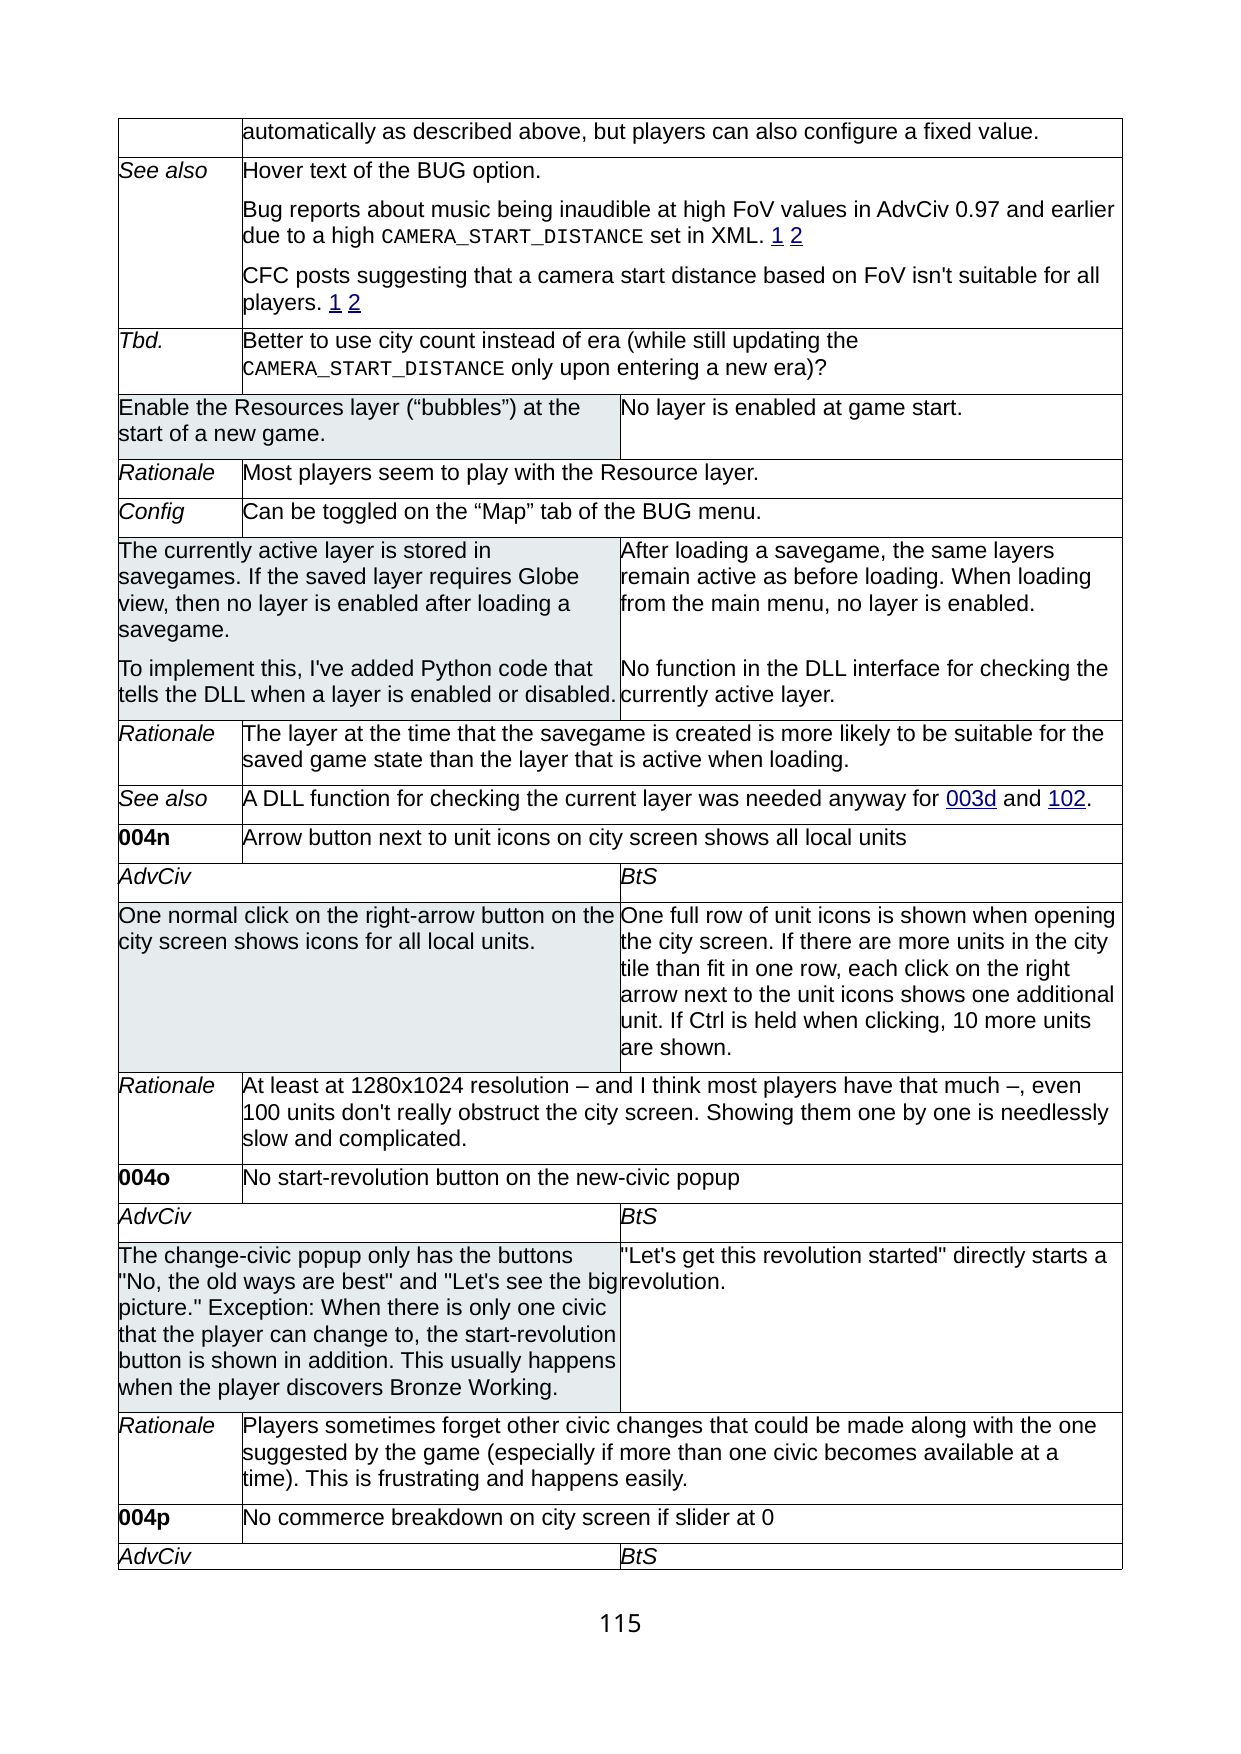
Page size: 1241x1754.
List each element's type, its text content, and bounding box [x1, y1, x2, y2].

table_cell Rationale [119, 460, 242, 498]
table_cell AdvCiv [119, 1204, 620, 1242]
table_cell Most players seem to play with the Resource layer. [243, 460, 1122, 498]
table_cell BtS [621, 1544, 1122, 1569]
table_cell Arrow button next to unit icons on city screen shows all local units [243, 825, 1122, 863]
table_cell Hover text of the BUG option. Bug reports about music being inaudible at high FoV values in AdvCiv 0.97 and earlier due to a high CAMERA_START_DISTANCE set in XML. 1 2 CFC posts suggesting that a camera start distance based on FoV isn't suitable for all players. 1 2 [243, 158, 1122, 327]
table_cell The change-civic popup only has the buttons "No, the old ways are best" and "Let's see the big picture." Exception: When there is only one civic that the player can change to, the start-revolution button is shown in addition. This usually happens when the player discovers Bronze Working. [119, 1243, 620, 1412]
table_cell One full row of unit icons is shown when opening the city screen. If there are more units in the city tile than fit in one row, each click on the right arrow next to the unit icons shows one additional unit. If Ctrl is held when clicking, 10 more units are shown. [621, 903, 1122, 1072]
table_cell No layer is enabled at game start. [621, 395, 1122, 459]
table_cell See also [119, 158, 242, 327]
table_cell See also [119, 786, 242, 824]
table_cell Can be toggled on the “Map” tab of the BUG menu. [243, 499, 1122, 537]
table_cell AdvCiv [119, 1544, 620, 1569]
table_cell The currently active layer is stored in savegames. If the saved layer requires Globe view, then no layer is enabled after loading a savegame. To implement this, I've added Python code that tells the DLL when a layer is enabled or disabled. [119, 538, 620, 720]
table_cell Enable the Resources layer (“bubbles”) at the start of a new game. [119, 395, 620, 459]
table_cell One normal click on the right-arrow button on the city screen shows icons for all local units. [119, 903, 620, 1072]
table_cell No start-revolution button on the new-civic popup [243, 1165, 1122, 1203]
table_cell BtS [621, 864, 1122, 902]
table_cell After loading a savegame, the same layers remain active as before loading. When loading from the main menu, no layer is enabled. No function in the DLL interface for checking the currently active layer. [621, 538, 1122, 720]
table_cell Rationale [119, 721, 242, 785]
table_cell Rationale [119, 1413, 242, 1504]
table_cell Config [119, 499, 242, 537]
table_cell AdvCiv [119, 864, 620, 902]
table_cell The layer at the time that the savegame is created is more likely to be suitable for the saved game state than the layer that is active when loading. [243, 721, 1122, 785]
table_cell Better to use city count instead of era (while still updating the CAMERA_START_DISTANCE only upon entering a new era)? [243, 329, 1122, 394]
table_cell 004p [119, 1505, 242, 1543]
table_cell No commerce breakdown on city screen if slider at 0 [243, 1505, 1122, 1543]
table_cell automatically as described above, but players can also configure a fixed value. [243, 119, 1122, 157]
table_cell Rationale [119, 1073, 242, 1164]
table_cell At least at 1280x1024 resolution – and I think most players have that much –, even 100 units don't really obstruct the city screen. Showing them one by one is needlessly slow and complicated. [243, 1073, 1122, 1164]
table_cell Tbd. [119, 329, 242, 394]
table_cell 004o [119, 1165, 242, 1203]
table_cell BtS [621, 1204, 1122, 1242]
table_cell [119, 119, 242, 157]
table_cell 004n [119, 825, 242, 863]
table_cell Players sometimes forget other civic changes that could be made along with the one suggested by the game (especially if more than one civic becomes available at a time). This is frustrating and happens easily. [243, 1413, 1122, 1504]
table_cell A DLL function for checking the current layer was needed anyway for 003d and 102. [243, 786, 1122, 824]
table_cell "Let's get this revolution started" directly starts a revolution. [621, 1243, 1122, 1412]
